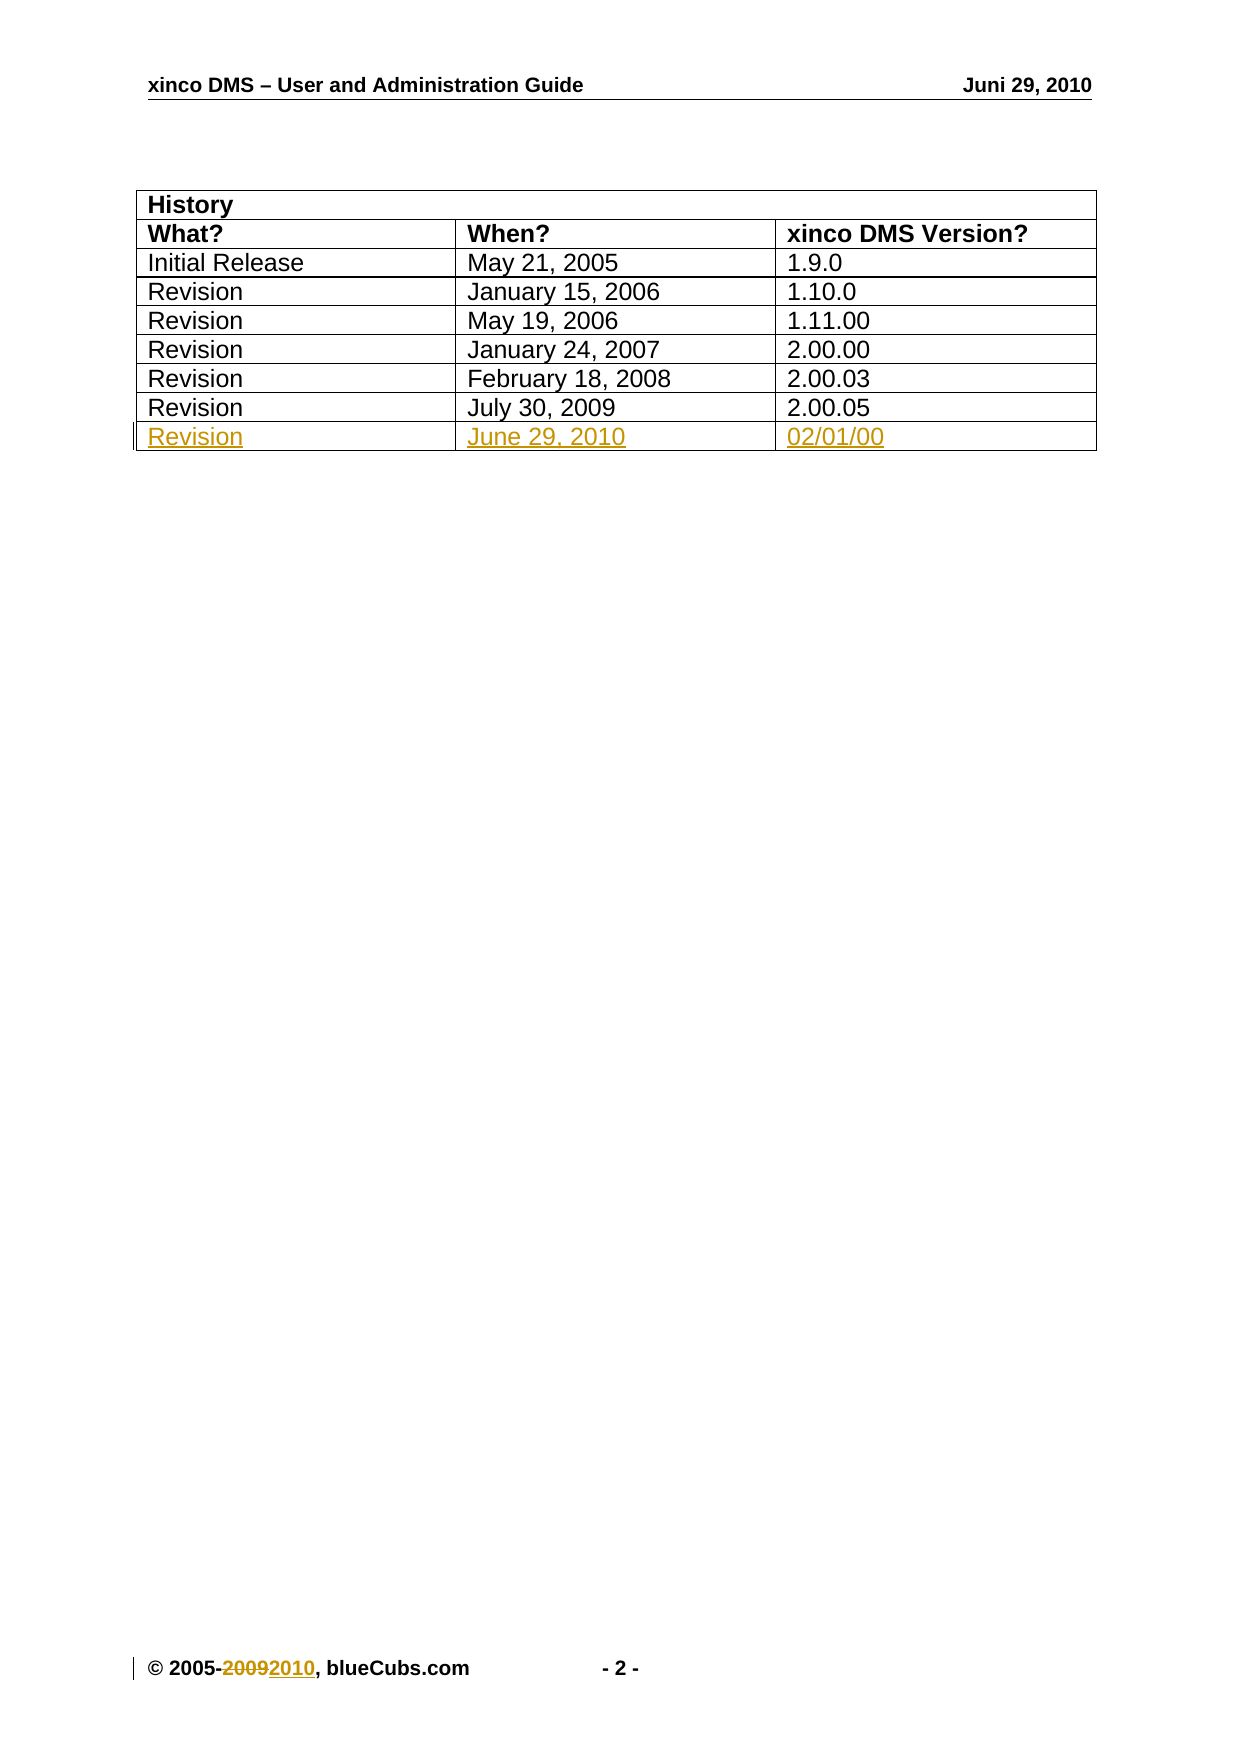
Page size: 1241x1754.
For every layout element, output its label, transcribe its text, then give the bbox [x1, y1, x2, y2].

table_cell January 24, 2007 [456, 335, 775, 363]
table_cell May 21, 2005 [456, 249, 775, 276]
table_cell xinco DMS Version? [776, 220, 1096, 247]
table_cell 2.00.03 [776, 364, 1096, 392]
table_cell 1.9.0 [776, 249, 1096, 276]
table_cell 1.10.0 [776, 278, 1096, 305]
table_header History [137, 191, 1096, 218]
table_cell Initial Release [137, 249, 455, 276]
table_cell When? [456, 220, 775, 247]
table_cell July 30, 2009 [456, 393, 775, 421]
table_cell Revision [137, 278, 455, 305]
table_cell 1.11.00 [776, 306, 1096, 334]
table_cell 2.00.00 [776, 335, 1096, 363]
table_cell February 18, 2008 [456, 364, 775, 392]
table_cell Revision [137, 364, 455, 392]
table_cell 02/01/00 [776, 422, 1096, 450]
table_cell June 29, 2010 [456, 422, 775, 450]
table_cell January 15, 2006 [456, 278, 775, 305]
table_cell May 19, 2006 [456, 306, 775, 334]
table_cell Revision [137, 335, 455, 363]
table_cell Revision [137, 306, 455, 334]
table_cell What? [137, 220, 455, 247]
table_cell Revision [137, 422, 455, 450]
table_cell Revision [137, 393, 455, 421]
table_cell 2.00.05 [776, 393, 1096, 421]
